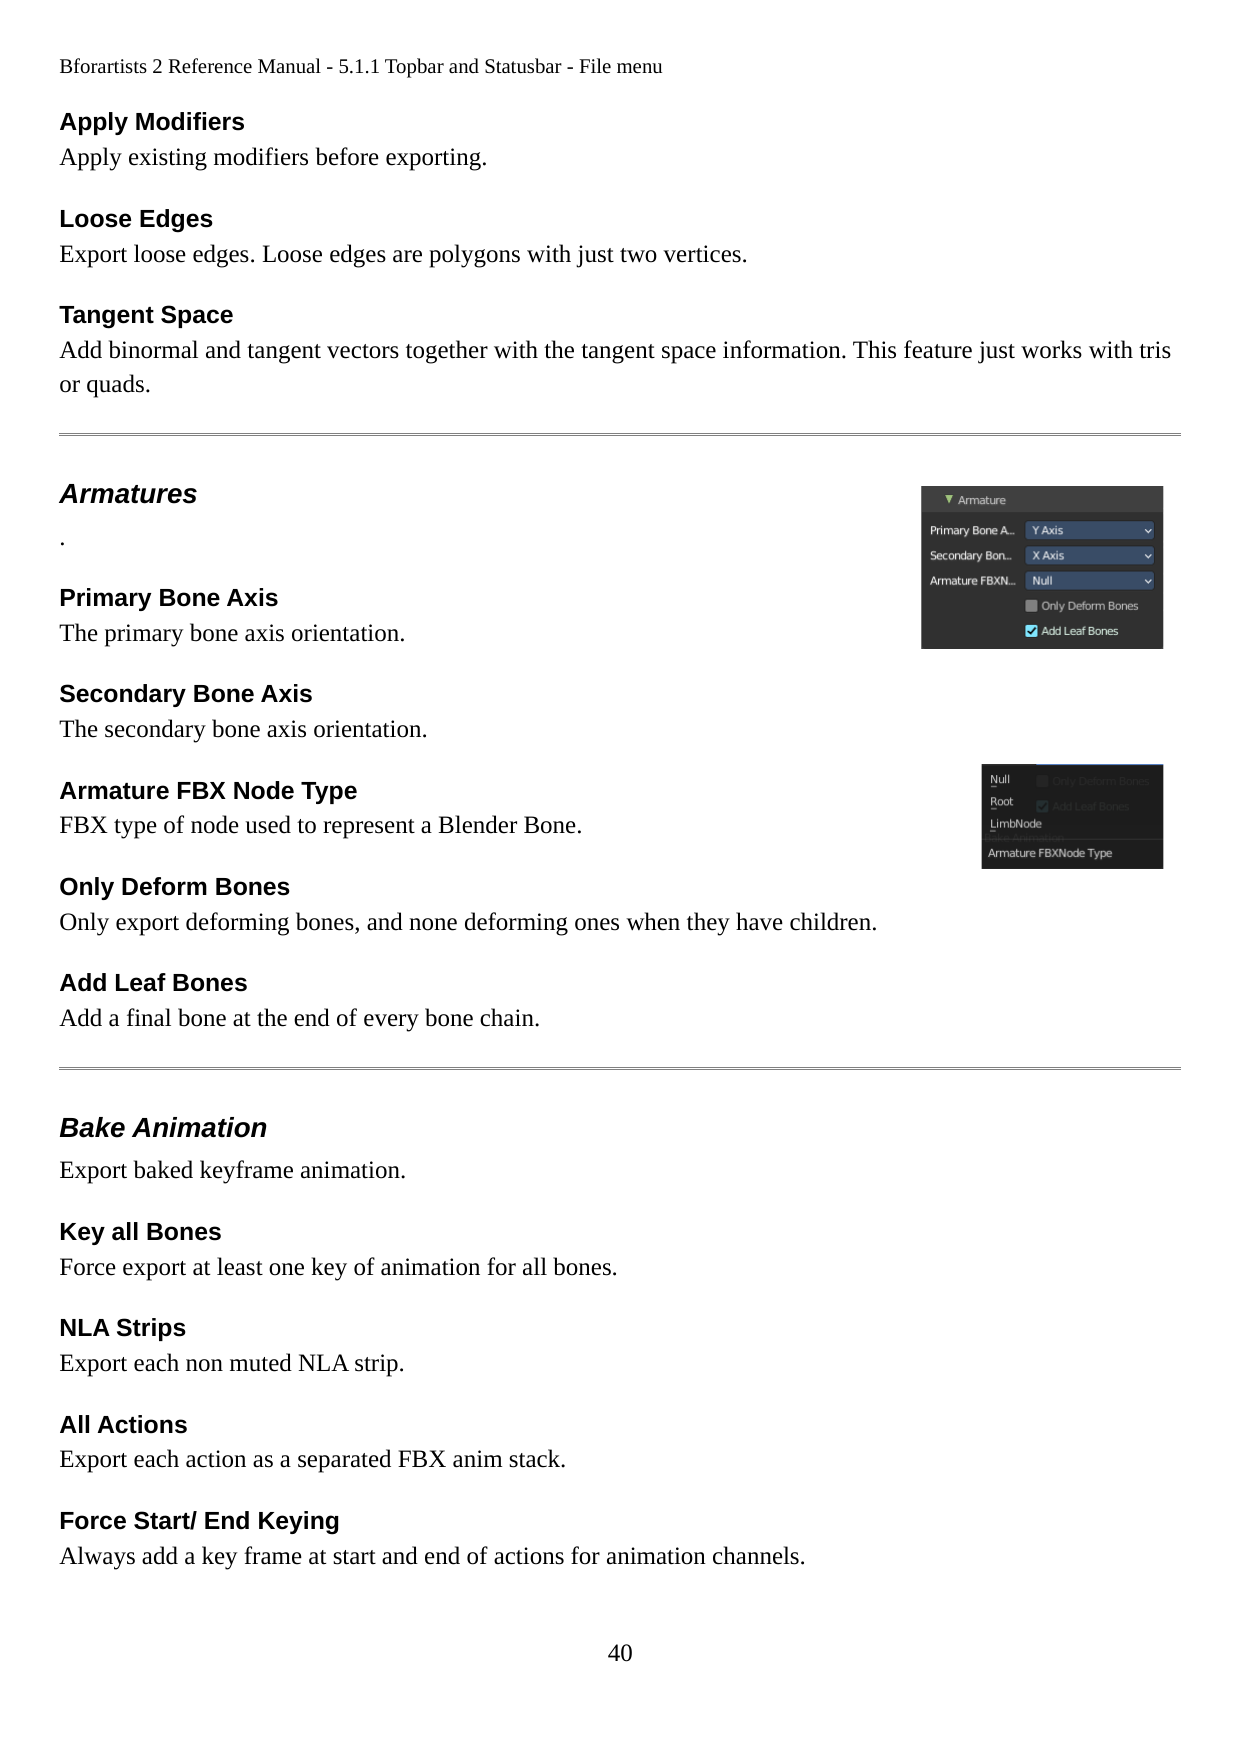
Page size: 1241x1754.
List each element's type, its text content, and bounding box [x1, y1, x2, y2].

text Always add a key frame at start and end of actions for animation channels. [59, 1541, 1181, 1569]
text Export baked keyframe animation. [59, 1155, 1181, 1184]
text Export loose edges. Loose edges are polygons with just two vertices. [59, 239, 1181, 267]
text The primary bone axis orientation. [59, 618, 921, 647]
subtitle Secondary Bone Axis [59, 679, 1181, 708]
subtitle Armatures [59, 477, 1181, 509]
subtitle Tangent Space [59, 300, 1181, 329]
subtitle [1164, 776, 1181, 804]
picture [921, 486, 1164, 649]
text Apply existing modifiers before exporting. [59, 142, 1181, 171]
subtitle Only Deform Bones [59, 872, 1181, 901]
subtitle Bake Animation [59, 1111, 1181, 1143]
subtitle Primary Bone Axis [59, 583, 921, 612]
text The secondary bone axis orientation. [59, 714, 1181, 743]
subtitle All Actions [59, 1410, 1181, 1438]
subtitle Force Start/ End Keying [59, 1506, 1181, 1534]
text . [59, 522, 921, 550]
text Export each action as a separated FBX anim stack. [59, 1444, 1181, 1473]
subtitle Armature FBX Node Type [59, 776, 981, 804]
subtitle Loose Edges [59, 204, 1181, 232]
text Add a final bone at the end of every bone chain. [59, 1003, 1181, 1032]
subtitle NLA Strips [59, 1313, 1181, 1342]
text FBX type of node used to represent a Blender Bone. [59, 811, 981, 839]
subtitle [1164, 583, 1181, 612]
text [1164, 522, 1181, 550]
subtitle Key all Bones [59, 1217, 1181, 1246]
text Force export at least one key of animation for all bones. [59, 1252, 1181, 1281]
text Export each non muted NLA strip. [59, 1348, 1181, 1377]
text Add binormal and tangent vectors together with the tangent space information. This feature just works with tris or quads. [59, 335, 1181, 398]
subtitle Apply Modifiers [59, 107, 1181, 136]
subtitle Add Leaf Bones [59, 968, 1181, 997]
text Only export deforming bones, and none deforming ones when they have children. [59, 907, 1181, 936]
picture [981, 764, 1164, 869]
